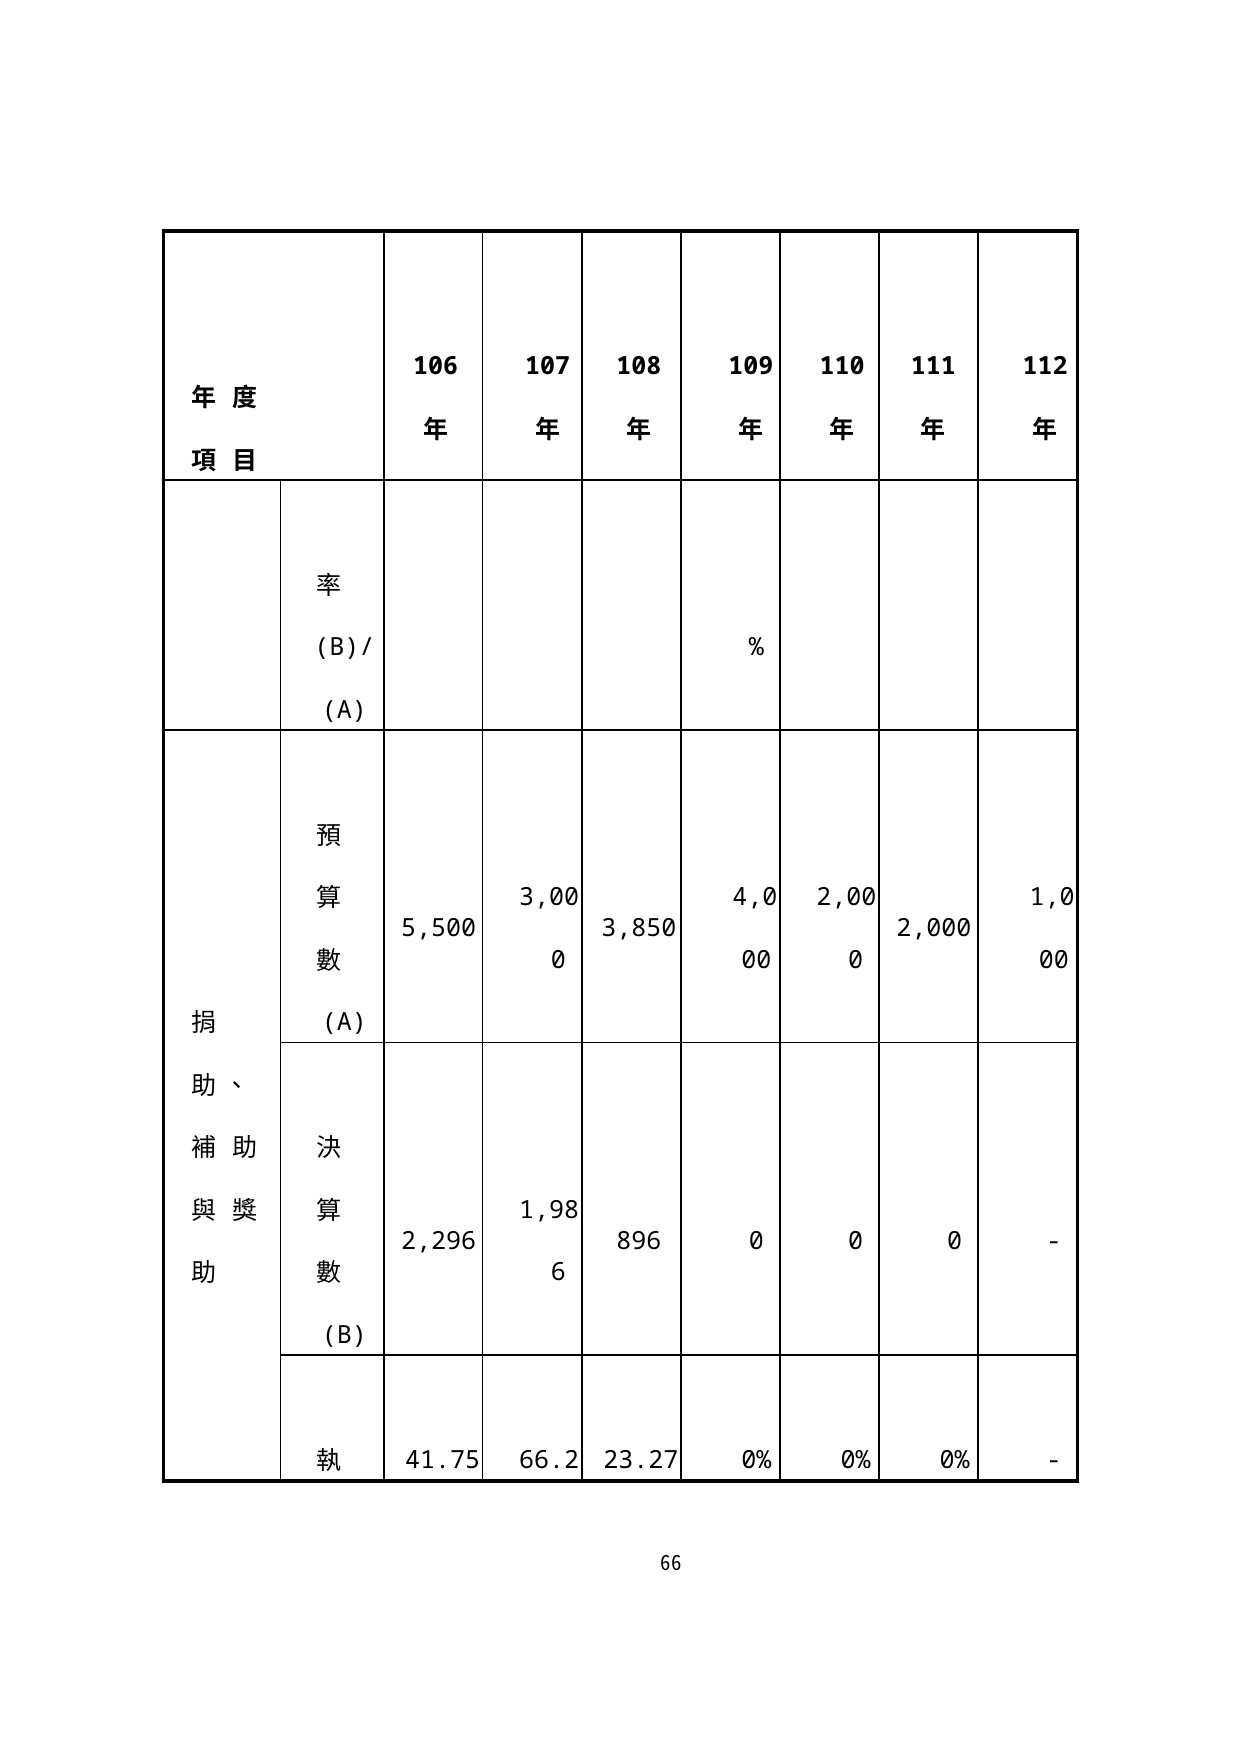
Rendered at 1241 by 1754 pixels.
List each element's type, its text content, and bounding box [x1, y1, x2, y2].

table_cell [880, 481, 977, 729]
table_cell - [979, 1356, 1076, 1479]
table_header 107年 [483, 233, 581, 479]
table_header 年度 項目 [165, 233, 383, 479]
table_cell 率(B)/(A) [281, 481, 383, 729]
table_cell - [979, 1043, 1076, 1354]
table_cell 捐助、補助與獎助 [165, 731, 280, 1479]
table_header 106年 [385, 233, 482, 479]
table_cell [483, 481, 581, 729]
table_cell [385, 481, 482, 729]
table_cell 0% [682, 1356, 779, 1479]
table_header 112年 [979, 233, 1076, 479]
table_cell 2,296 [385, 1043, 482, 1354]
table_cell 0 [781, 1043, 878, 1354]
table_cell 0% [880, 1356, 977, 1479]
table_cell 4,000 [682, 731, 779, 1042]
table_cell [781, 481, 878, 729]
table_cell 1,986 [483, 1043, 581, 1354]
table_cell 3,850 [583, 731, 680, 1042]
table_cell [583, 481, 680, 729]
table_cell 896 [583, 1043, 680, 1354]
table_cell 5,500 [385, 731, 482, 1042]
table_header 110年 [781, 233, 878, 479]
table_cell 41.75 [385, 1356, 482, 1479]
table_cell 2,000 [880, 731, 977, 1042]
table_cell 3,000 [483, 731, 581, 1042]
table_cell 1,000 [979, 731, 1076, 1042]
table_cell 執 [281, 1356, 383, 1479]
table_cell 2,000 [781, 731, 878, 1042]
table_cell 0% [781, 1356, 878, 1479]
table_cell [165, 481, 280, 729]
table_cell 0 [880, 1043, 977, 1354]
table_cell % [682, 481, 779, 729]
table_cell 23.27 [583, 1356, 680, 1479]
table_header 111年 [880, 233, 977, 479]
table_header 109年 [682, 233, 779, 479]
table_header 108年 [583, 233, 680, 479]
table_cell - [979, 481, 1076, 729]
table_cell 決算數(B) [281, 1043, 383, 1354]
table_cell 66.2 [483, 1356, 581, 1479]
table_cell 0 [682, 1043, 779, 1354]
table_cell 預算數(A) [281, 731, 383, 1042]
